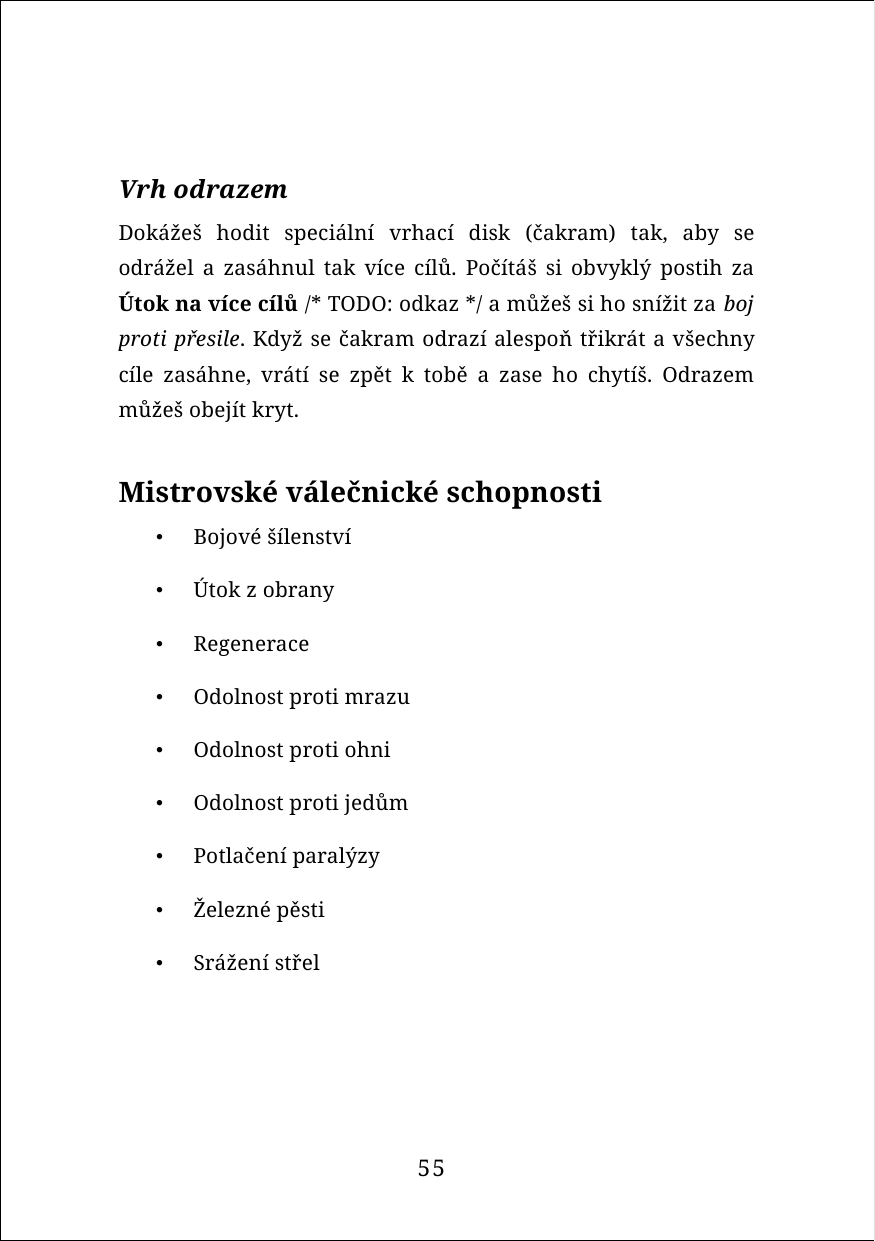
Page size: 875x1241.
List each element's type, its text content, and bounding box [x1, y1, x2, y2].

list Odolnost proti mrazu [156, 682, 756, 710]
list Odolnost proti jedům [156, 788, 756, 817]
list Potlačení paralýzy [156, 842, 756, 870]
list Odolnost proti ohni [156, 735, 756, 763]
subtitle Mistrovské válečnické schopnosti [118, 472, 756, 510]
list Útok z obrany [156, 575, 756, 604]
list Bojové šílenství [156, 522, 756, 551]
text Dokážeš hodit speciální vrhací disk (čakram) tak, aby se odrážel a zasáhnul tak více cílů. Počítáš si obvyklý postih za Útok na více cílů /* TODO: odkaz */ a můžeš si ho snížit za boj proti přesile. Když se čakram odrazí alespoň třikrát a všechny cíle zasáhne, vrátí se zpět k tobě a zase ho chytíš. Odrazem můžeš obejít kryt. [118, 218, 756, 424]
subtitle Vrh odrazem [118, 172, 756, 206]
list Regenerace [156, 629, 756, 657]
list Srážení střel [156, 948, 756, 976]
list Železné pěsti [156, 895, 756, 923]
